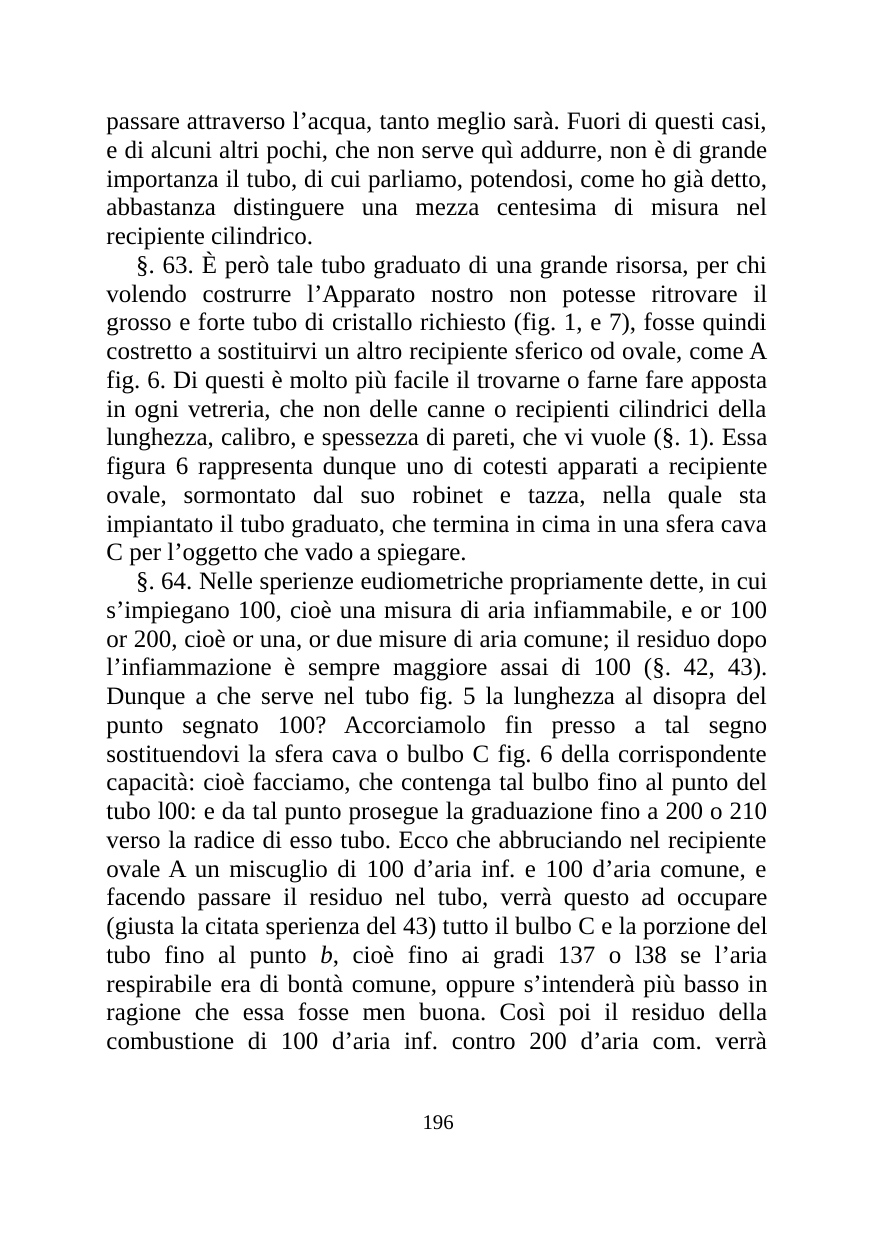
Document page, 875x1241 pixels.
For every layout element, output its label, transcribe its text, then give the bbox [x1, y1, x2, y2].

text §. 63. È però tale tubo graduato di una grande risorsa, per chi volendo costrurre l’Apparato nostro non potesse ritrovare il grosso e forte tubo di cristallo richiesto (fig. 1, e 7), fosse quindi costretto a sostituirvi un altro recipiente sferico od ovale, come A fig. 6. Di questi è molto più facile il trovarne o farne fare apposta in ogni vetreria, che non delle canne o recipienti cilindrici della lunghezza, calibro, e spessezza di pareti, che vi vuole (§. 1). Essa figura 6 rappresenta dunque uno di cotesti apparati a recipiente ovale, sormontato dal suo robinet e tazza, nella quale sta impiantato il tubo graduato, che termina in cima in una sfera cava C per l’oggetto che vado a spiegare. [106, 250, 768, 566]
text passare attraverso l’acqua, tanto meglio sarà. Fuori di questi casi, e di alcuni altri pochi, che non serve quì addurre, non è di grande importanza il tubo, di cui parliamo, potendosi, come ho già detto, abbastanza distinguere una mezza centesima di misura nel recipiente cilindrico. [106, 106, 768, 250]
text §. 64. Nelle sperienze eudiometriche propriamente dette, in cui s’impiegano 100, cioè una misura di aria infiammabile, e or 100 or 200, cioè or una, or due misure di aria comune; il residuo dopo l’infiammazione è sempre maggiore assai di 100 (§. 42, 43). Dunque a che serve nel tubo fig. 5 la lunghezza al disopra del punto segnato 100? Accorciamolo fin presso a tal segno sostituendovi la sfera cava o bulbo C fig. 6 della corrispondente capacità: cioè facciamo, che contenga tal bulbo fino al punto del tubo l00: e da tal punto prosegue la graduazione fino a 200 o 210 verso la radice di esso tubo. Ecco che abbruciando nel recipiente ovale A un miscuglio di 100 d’aria inf. e 100 d’aria comune, e facendo passare il residuo nel tubo, verrà questo ad occupare (giusta la citata sperienza del 43) tutto il bulbo C e la porzione del tubo fino al punto b, cioè fino ai gradi 137 o l38 se l’aria respirabile era di bontà comune, oppure s’intenderà più basso in ragione che essa fosse men buona. Così poi il residuo della combustione di 100 d’aria inf. contro 200 d’aria com. verrà [106, 566, 768, 1055]
